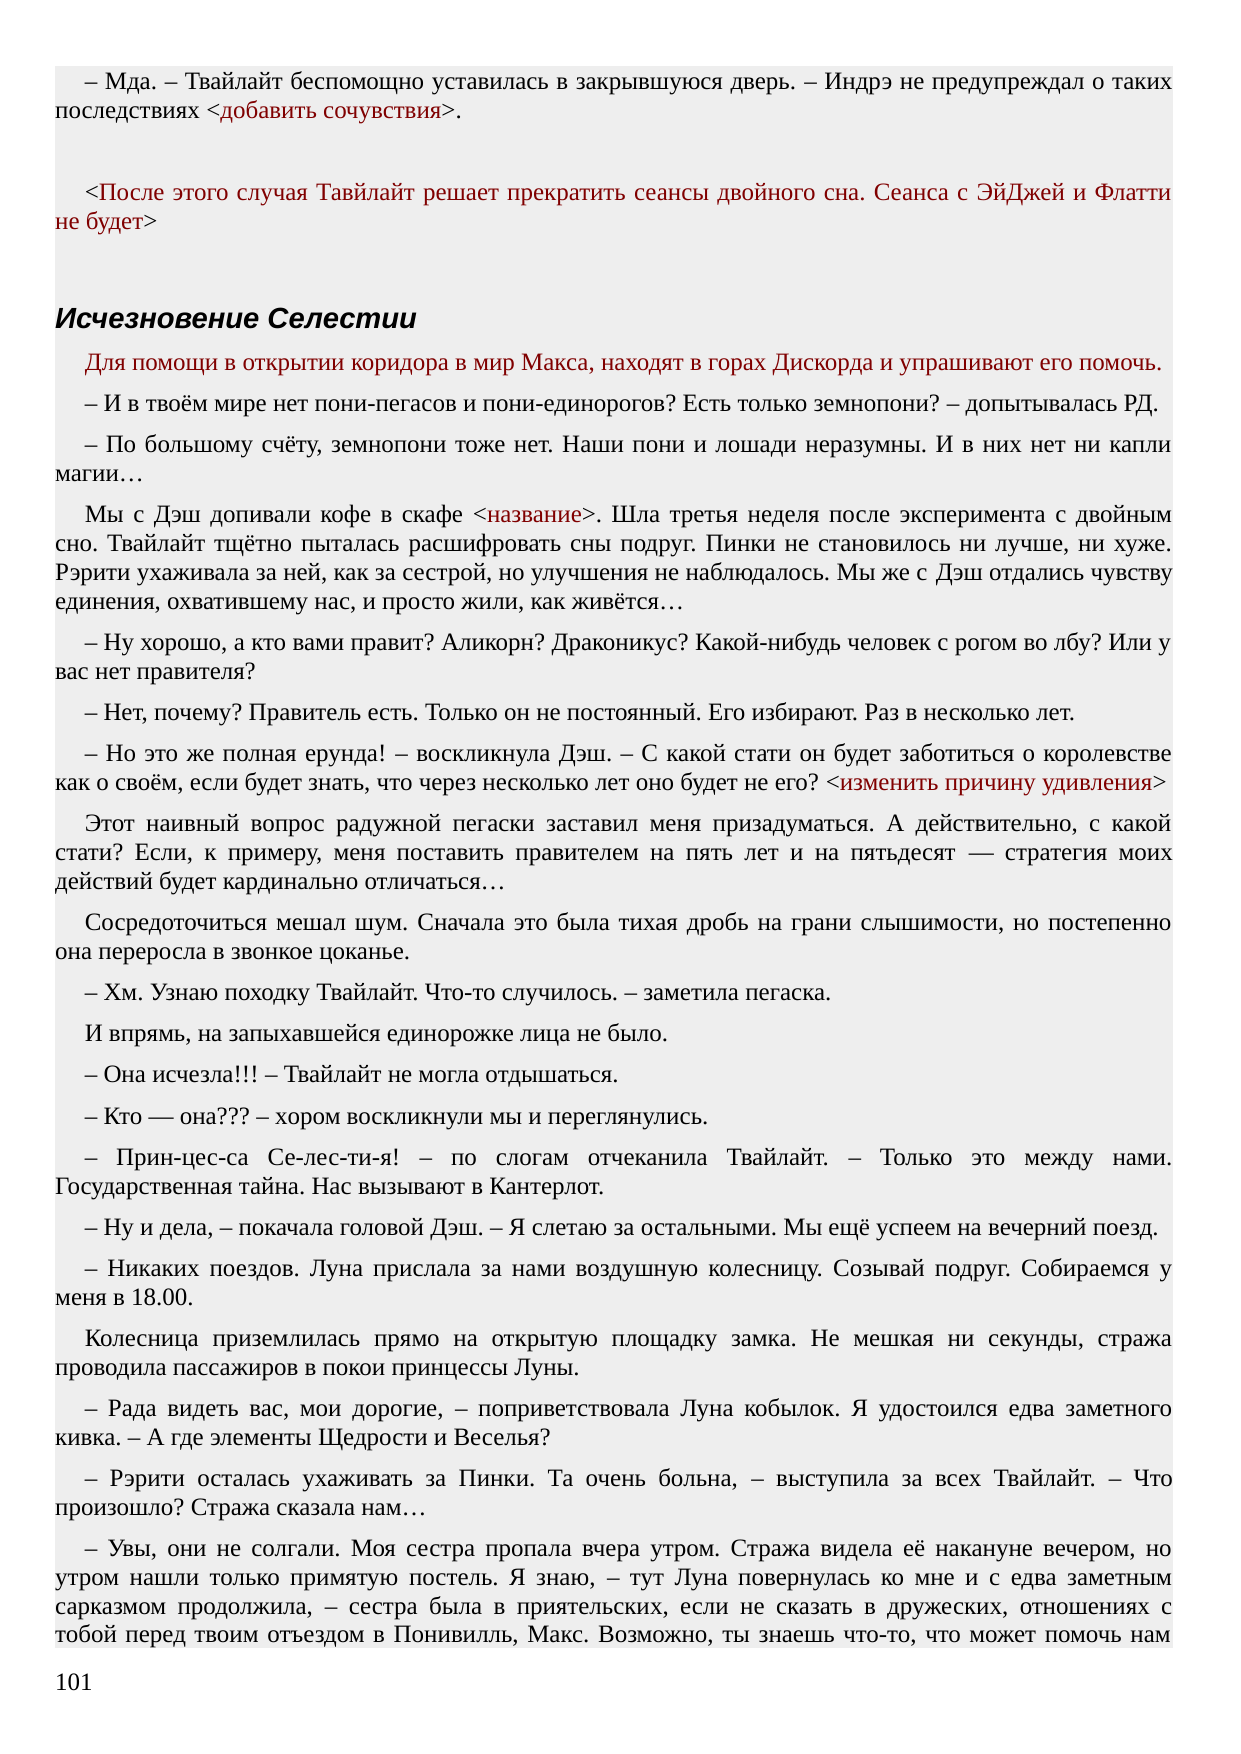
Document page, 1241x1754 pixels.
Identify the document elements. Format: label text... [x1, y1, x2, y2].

text – Рада видеть вас, мои дорогие, – поприветствовала Луна кобылок. Я удостоился едва заметного кивка. – А где элементы Щедрости и Веселья? [55, 1393, 1173, 1451]
text – Но это же полная ерунда! – воскликнула Дэш. – С какой стати он будет заботиться о королевстве как о своём, если будет знать, что через несколько лет оно будет не его? <изменить причину удивления> [55, 738, 1173, 796]
text Колесница приземлилась прямо на открытую площадку замка. Не мешкая ни секунды, стража проводила пассажиров в покои принцессы Луны. [55, 1323, 1173, 1381]
text Мы с Дэш допивали кофе в cкафе <название>. Шла третья неделя после эксперимента с двойным сно. Твайлайт тщётно пыталась расшифровать сны подруг. Пинки не становилось ни лучше, ни хуже. Рэрити ухаживала за ней, как за сестрой, но улучшения не наблюдалось. Мы же с Дэш отдались чувству единения, охватившему нас, и просто жили, как живётся… [55, 499, 1173, 614]
subtitle Исчезновение Селестии [55, 301, 1173, 334]
text – Хм. Узнаю походку Твайлайт. Что-то случилось. – заметила пегаска. [55, 977, 1173, 1006]
text – По большому счёту, земнопони тоже нет. Наши пони и лошади неразумны. И в них нет ни капли магии… [55, 429, 1173, 487]
text И впрямь, на запыхавшейся единорожке лица не было. [55, 1018, 1173, 1047]
text – И в твоём мире нет пони-пегасов и пони-единорогов? Есть только земнопони? – допытывалась РД. [55, 388, 1173, 417]
text – Прин-цес-са Се-лес-ти-я! – по слогам отчеканила Твайлайт. – Только это между нами. Государственная тайна. Нас вызывают в Кантерлот. [55, 1142, 1173, 1199]
text <После этого случая Тавйлайт решает прекратить сеансы двойного сна. Сеанса с ЭйДжей и Флатти не будет> [55, 177, 1173, 235]
text – Увы, они не солгали. Моя сестра пропала вчера утром. Стража видела её накануне вечером, но утром нашли только примятую постель. Я знаю, – тут Луна повернулась ко мне и с едва заметным сарказмом продолжила, – сестра была в приятельских, если не сказать в дружеских, отношениях с тобой перед твоим отъездом в Понивилль, Макс. Возможно, ты знаешь что-то, что может помочь нам [55, 1533, 1173, 1648]
text – Кто — она??? – хором воскликнули мы и переглянулись. [55, 1101, 1173, 1129]
text – Нет, почему? Правитель есть. Только он не постоянный. Его избирают. Раз в несколько лет. [55, 697, 1173, 726]
text – Рэрити осталась ухаживать за Пинки. Та очень больна, – выступила за всех Твайлайт. – Что произошло? Стража сказала нам… [55, 1463, 1173, 1521]
text Сосредоточиться мешал шум. Сначала это была тихая дробь на грани слышимости, но постепенно она переросла в звонкое цоканье. [55, 907, 1173, 964]
text – Она исчезла!!! – Твайлайт не могла отдышаться. [55, 1059, 1173, 1088]
text – Никаких поездов. Луна прислала за нами воздушную колесницу. Созывай подруг. Собираемся у меня в 18.00. [55, 1253, 1173, 1311]
text Для помощи в открытии коридора в мир Макса, находят в горах Дискорда и упрашивают его помочь. [55, 347, 1173, 376]
text – Ну хорошо, а кто вами правит? Аликорн? Драконикус? Какой-нибудь человек с рогом во лбу? Или у вас нет правителя? [55, 627, 1173, 684]
text Этот наивный вопрос радужной пегаски заставил меня призадуматься. А действительно, с какой стати? Если, к примеру, меня поставить правителем на пять лет и на пятьдесят — стратегия моих действий будет кардинально отличаться… [55, 808, 1173, 894]
text – Мда. – Твайлайт беспомощно уставилась в закрывшуюся дверь. – Индрэ не предупреждал о таких последствиях <добавить сочувствия>. [55, 66, 1173, 123]
text – Ну и дела, – покачала головой Дэш. – Я слетаю за остальными. Мы ещё успеем на вечерний поезд. [55, 1212, 1173, 1241]
